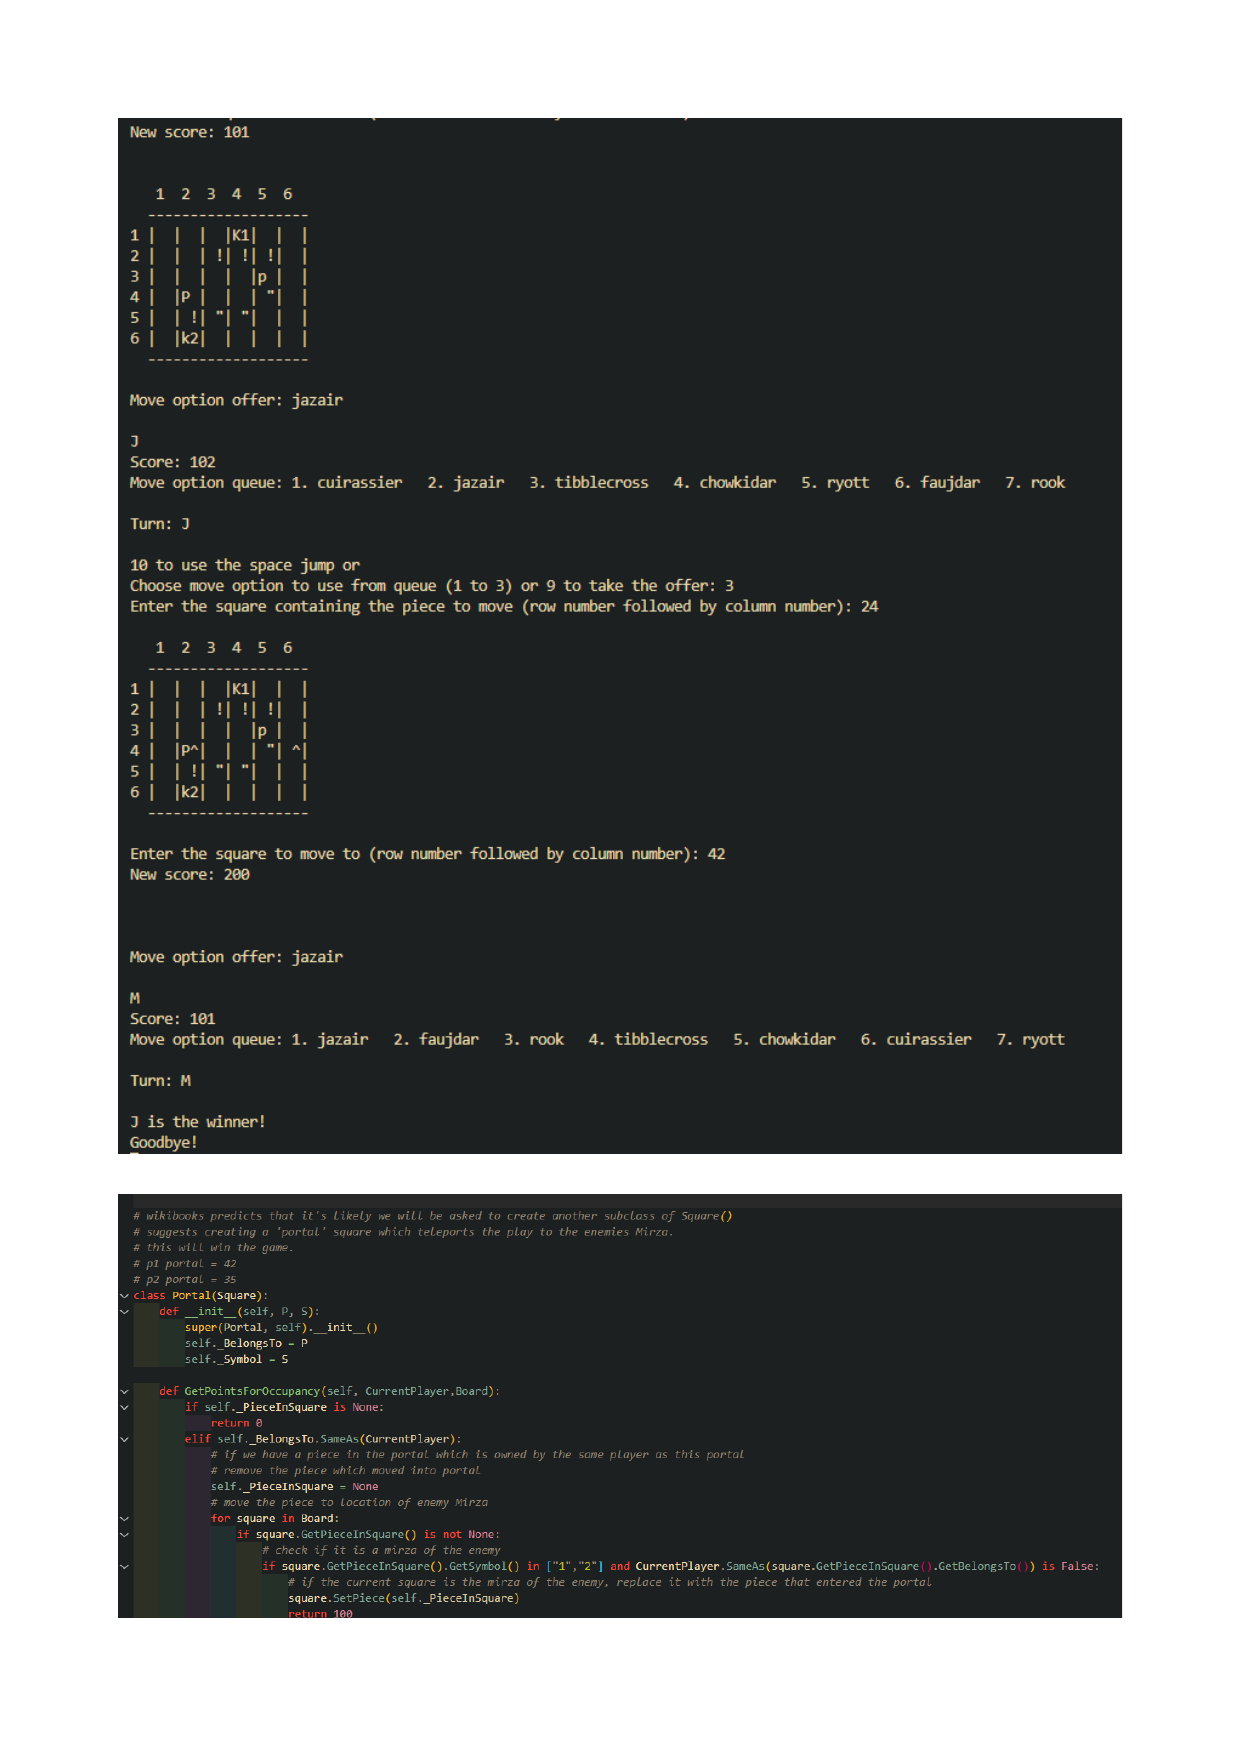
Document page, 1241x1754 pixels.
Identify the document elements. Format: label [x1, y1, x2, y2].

picture [118, 118, 1123, 1154]
picture [118, 1194, 1123, 1618]
